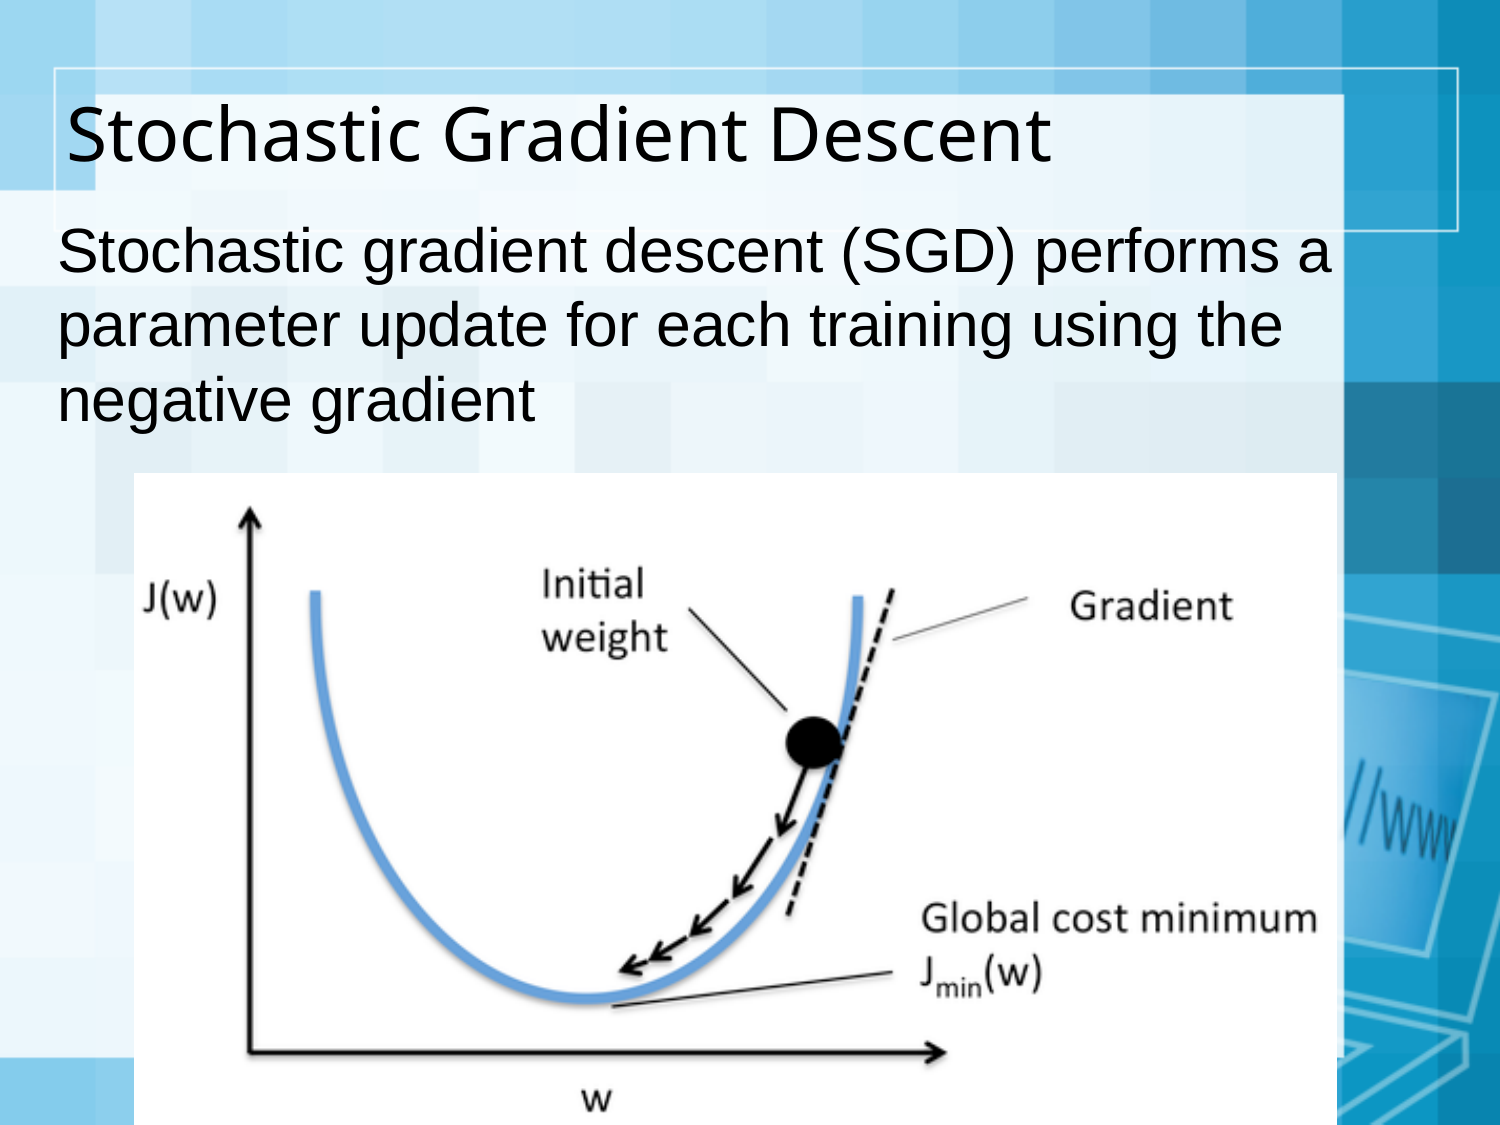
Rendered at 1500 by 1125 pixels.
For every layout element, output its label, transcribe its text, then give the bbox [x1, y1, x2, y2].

list Stochastic gradient descent (SGD) performs a parameter update for each training using the negative gradient [42, 194, 1458, 467]
title Stochastic Gradient Descent [51, 75, 1500, 188]
picture [0, 0, 1500, 1125]
